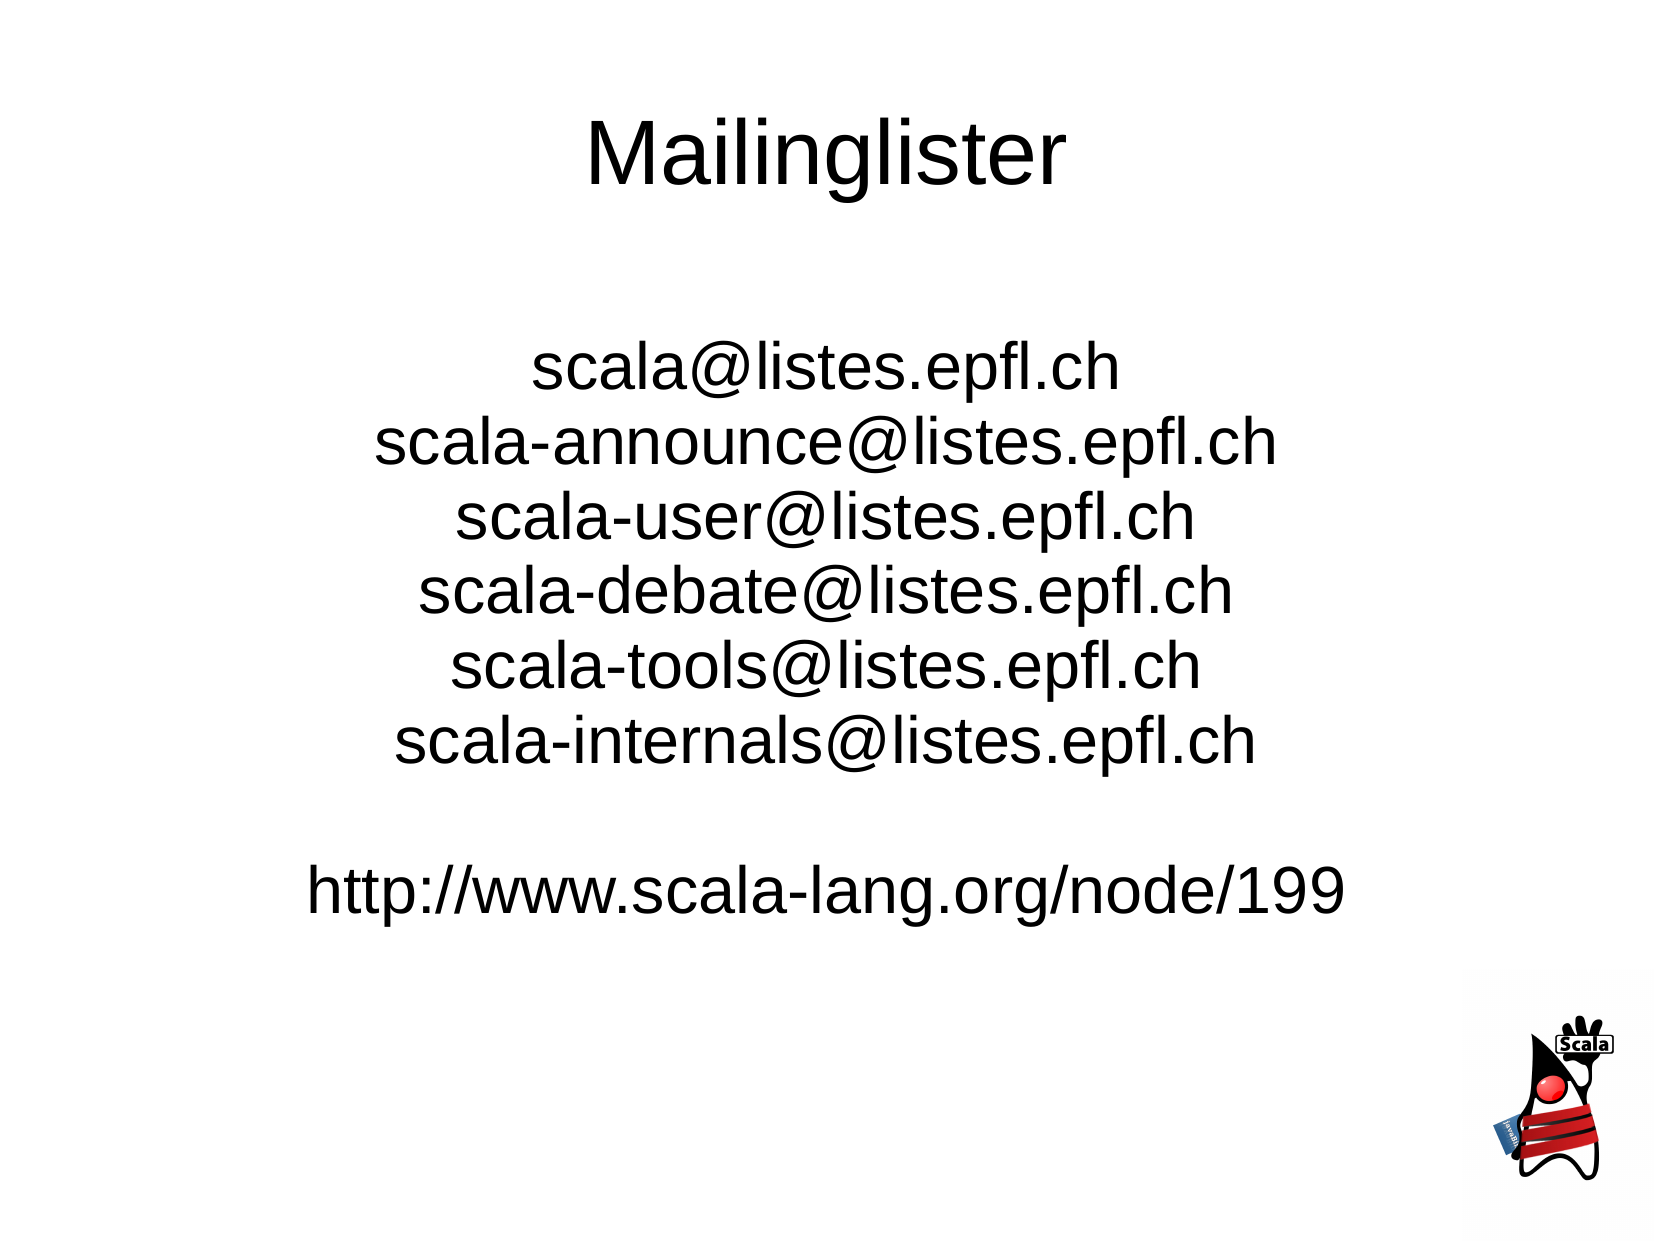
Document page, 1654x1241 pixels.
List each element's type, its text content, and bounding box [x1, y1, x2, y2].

title Mailinglister [82, 49, 1571, 226]
subtitle scala@listes.epfl.ch scala-announce@listes.epfl.ch scala-user@listes.epfl.ch scala-debate@listes.epfl.ch scala-tools@listes.epfl.ch scala-internals@listes.epfl.ch http://www.scala-lang.org/node/199 [0, 226, 1654, 1031]
picture [1462, 1031, 1654, 1241]
